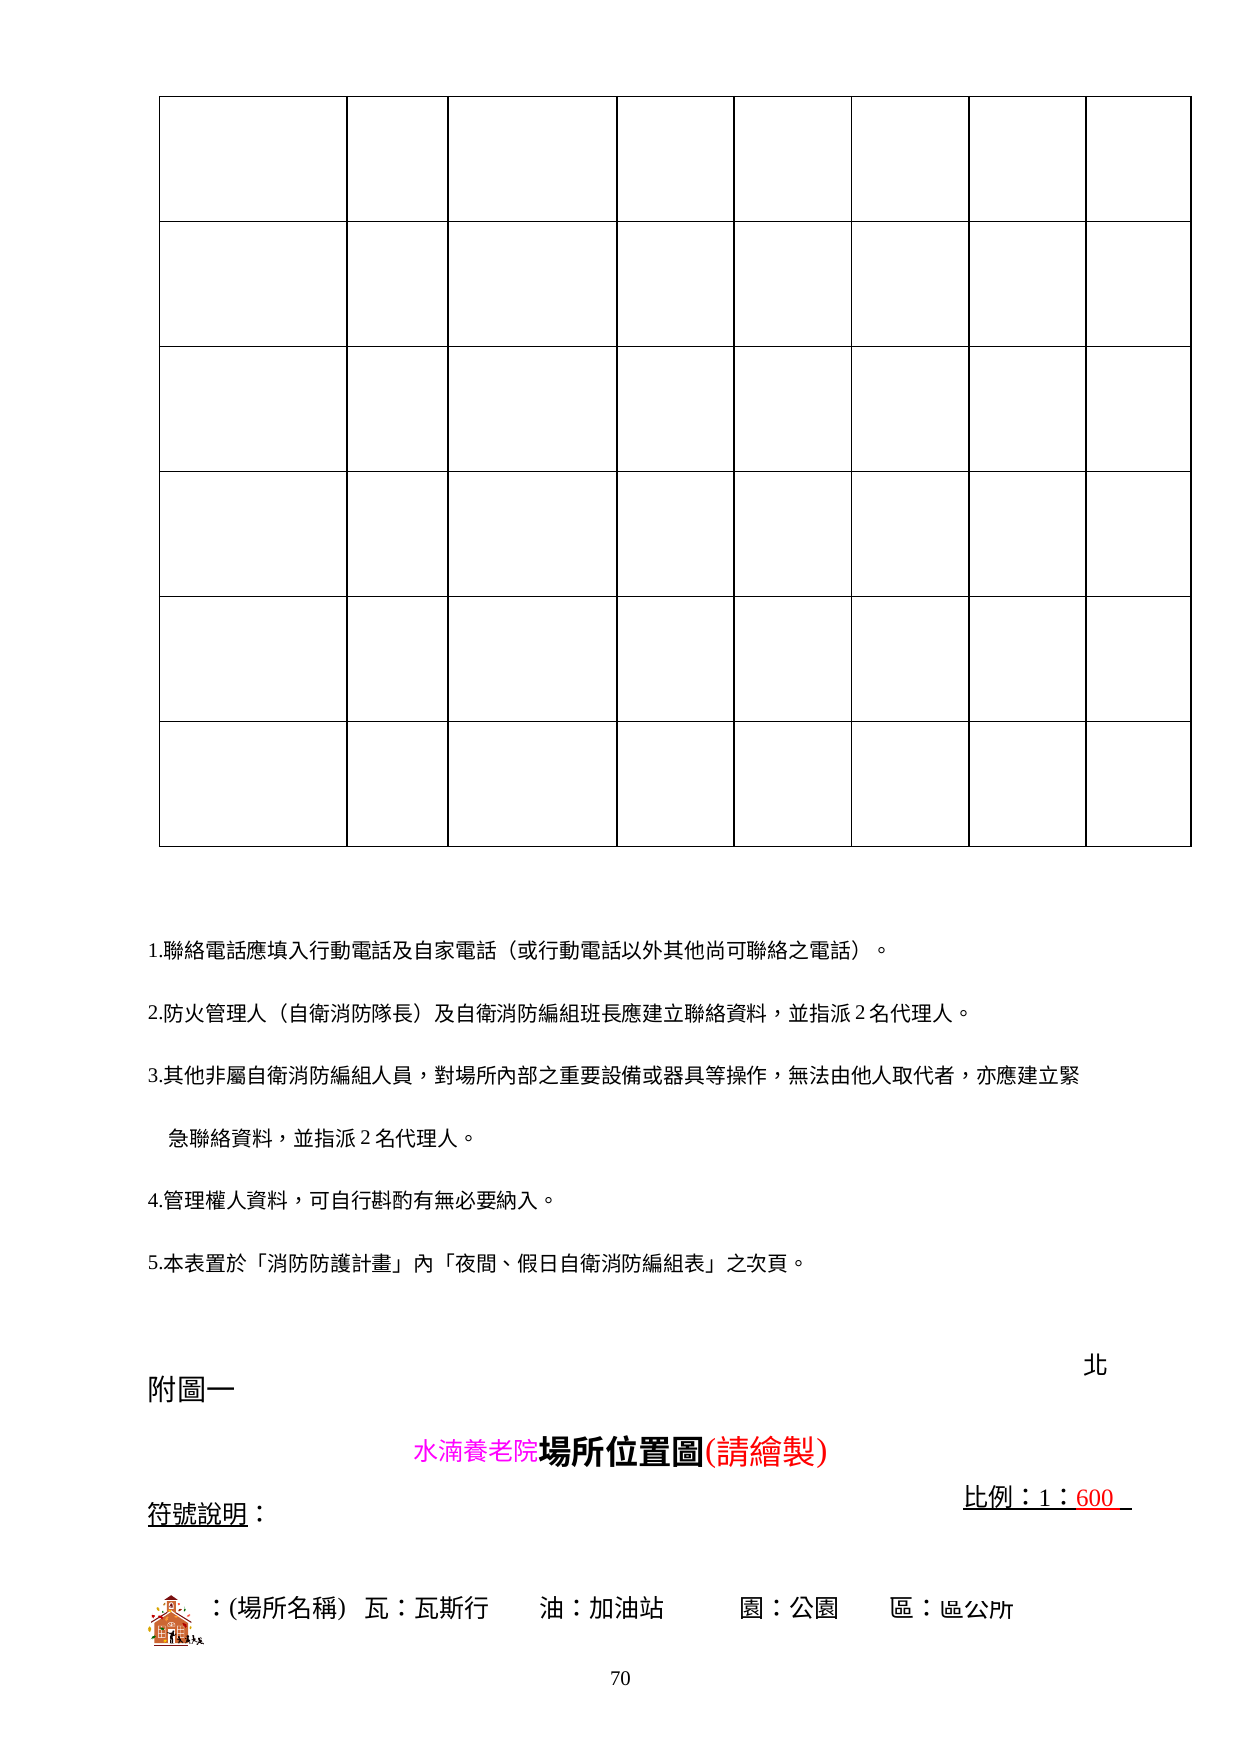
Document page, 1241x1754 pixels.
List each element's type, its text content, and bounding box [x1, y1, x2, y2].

table_cell [1087, 347, 1190, 471]
table_cell [348, 597, 447, 721]
table_cell [618, 722, 733, 846]
text 北 [1025, 1346, 1108, 1382]
table_cell [735, 97, 851, 221]
table_cell [449, 97, 616, 221]
table_cell [852, 97, 968, 221]
table_cell [735, 347, 851, 471]
table_cell [735, 222, 851, 346]
table_cell [1087, 597, 1190, 721]
text 水湳養老院場所位置圖(請繪製) [148, 1338, 1160, 1601]
table_cell [852, 722, 968, 846]
table_cell [1087, 97, 1190, 221]
table_cell [852, 222, 968, 346]
table_cell [348, 347, 447, 471]
table_cell [348, 472, 447, 596]
table_cell [449, 347, 616, 471]
text 附圖一 [148, 1346, 1010, 1408]
table_cell [618, 472, 733, 596]
table_cell [970, 97, 1085, 221]
table_cell [449, 597, 616, 721]
table_cell [160, 97, 346, 221]
table_cell [618, 222, 733, 346]
table_cell [970, 347, 1085, 471]
table_cell [1087, 722, 1190, 846]
text 2.防火管理人（自衛消防隊長）及自衛消防編組班長應建立聯絡資料，並指派2名代理人。 [148, 971, 1092, 1033]
table_cell [449, 222, 616, 346]
table_cell [160, 722, 346, 846]
table_cell [348, 222, 447, 346]
table_cell [1087, 472, 1190, 596]
table_cell [618, 97, 733, 221]
table_cell [970, 722, 1085, 846]
table_cell [160, 472, 346, 596]
table_cell [970, 222, 1085, 346]
table_cell [970, 597, 1085, 721]
table_cell [160, 597, 346, 721]
text 比例：1：600 [950, 1477, 1145, 1513]
text 5.本表置於「消防防護計畫」內「夜間、假日自衛消防編組表」之次頁。 [148, 1221, 1092, 1283]
table_cell [852, 597, 968, 721]
table_cell [449, 472, 616, 596]
table_cell [348, 97, 447, 221]
table_cell [618, 347, 733, 471]
table_cell [1087, 222, 1190, 346]
table_cell [160, 347, 346, 471]
text 3.其他非屬自衛消防編組人員，對場所內部之重要設備或器具等操作，無法由他人取代者，亦應建立緊急聯絡資料，並指派2名代理人。 [148, 1033, 1092, 1158]
table_cell [160, 222, 346, 346]
text 1.聯絡電話應填入行動電話及自家電話（或行動電話以外其他尚可聯絡之電話）。 [148, 908, 1092, 971]
table_cell [348, 722, 447, 846]
text 4.管理權人資料，可自行斟酌有無必要納入。 [148, 1158, 1092, 1221]
text ：(場所名稱) 瓦：瓦斯行 油：加油站 園：公園 區：區公所 [148, 1533, 1092, 1658]
table_cell [449, 722, 616, 846]
table_cell [618, 597, 733, 721]
table_cell [970, 472, 1085, 596]
text 符號說明： [148, 1471, 935, 1533]
table_cell [735, 597, 851, 721]
table_cell [852, 347, 968, 471]
table_cell [852, 472, 968, 596]
table_cell [735, 722, 851, 846]
table_cell [735, 472, 851, 596]
